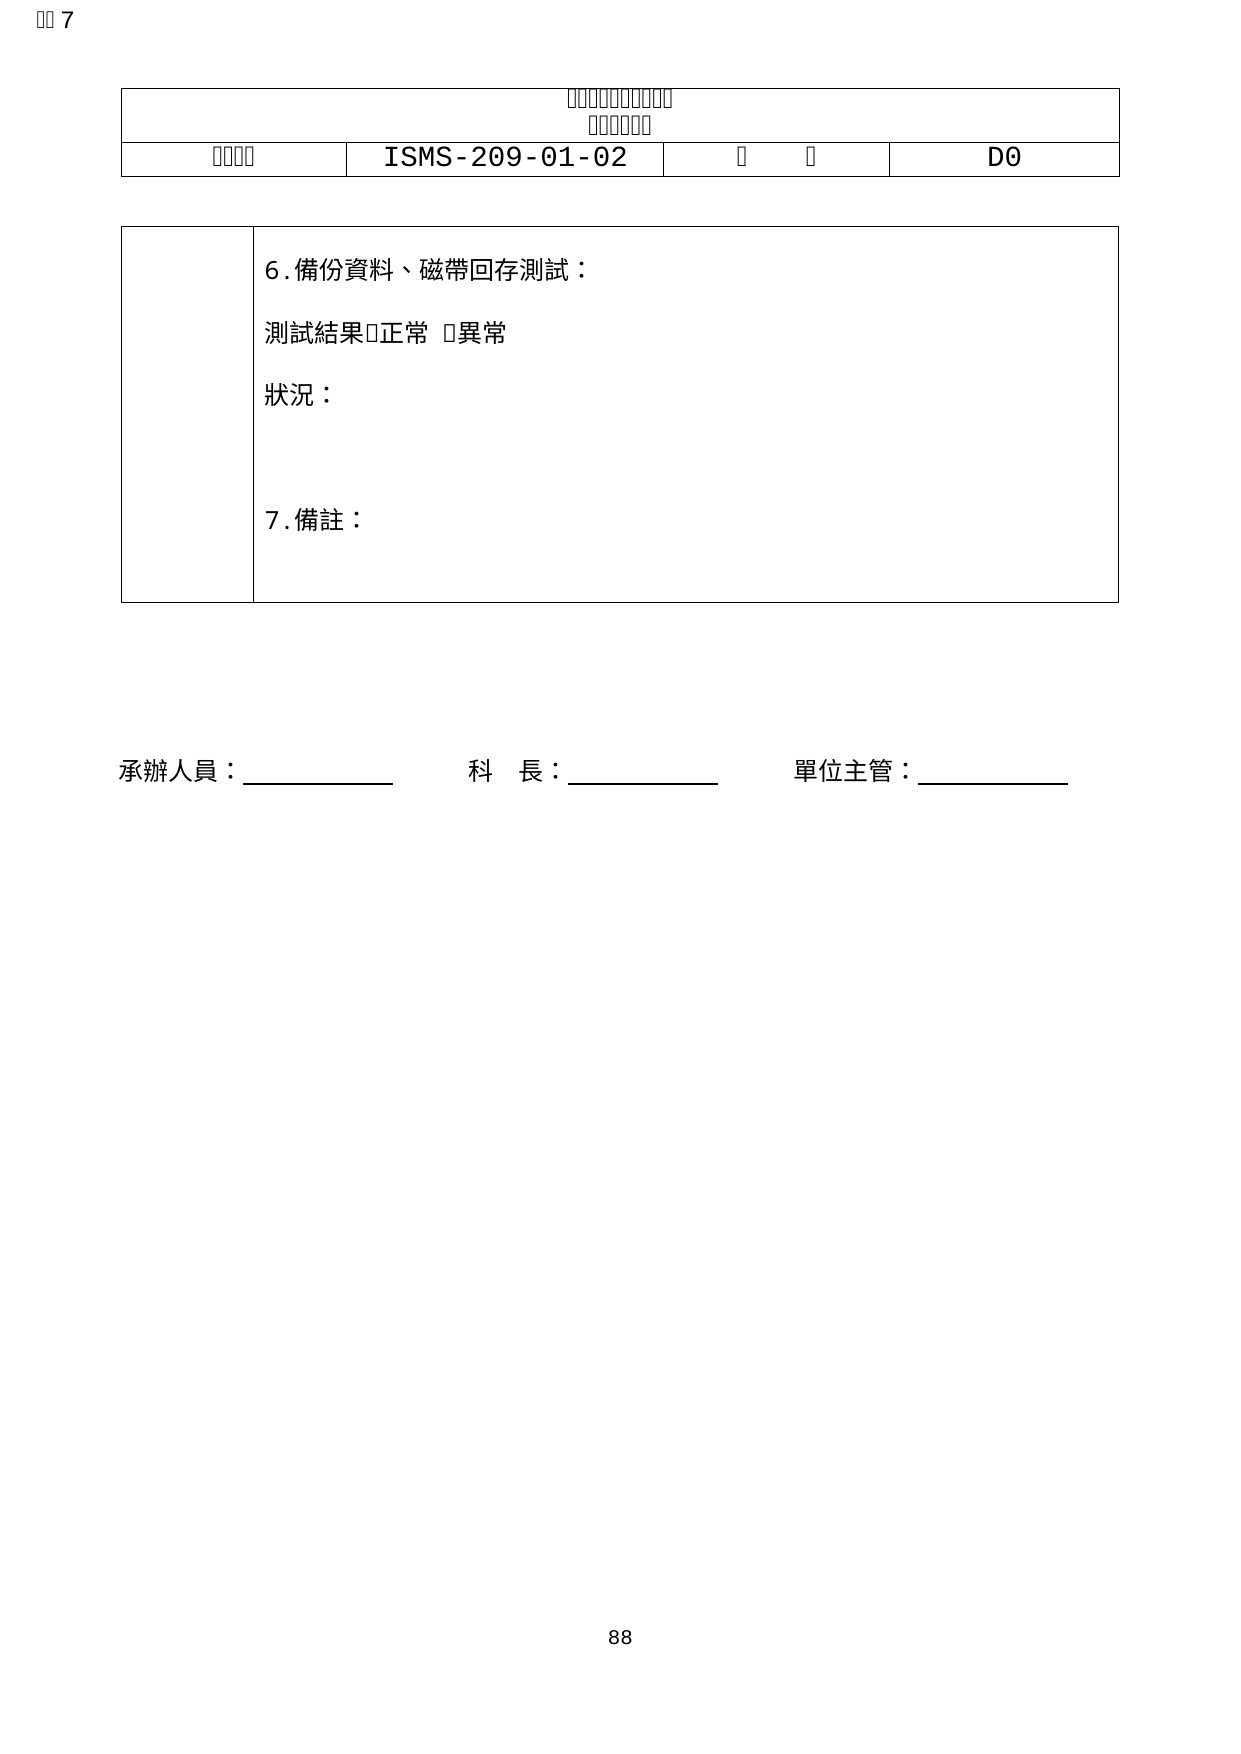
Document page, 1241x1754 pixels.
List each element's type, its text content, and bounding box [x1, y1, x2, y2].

table_cell 6.備份資料、磁帶回存測試： 測試結果正常 異常 狀況： 7.備註： [254, 227, 1118, 602]
text 附表7 [36, 7, 131, 36]
table_cell [122, 227, 253, 602]
text 承辦人員： 科 長： 單位主管： [118, 728, 1122, 791]
